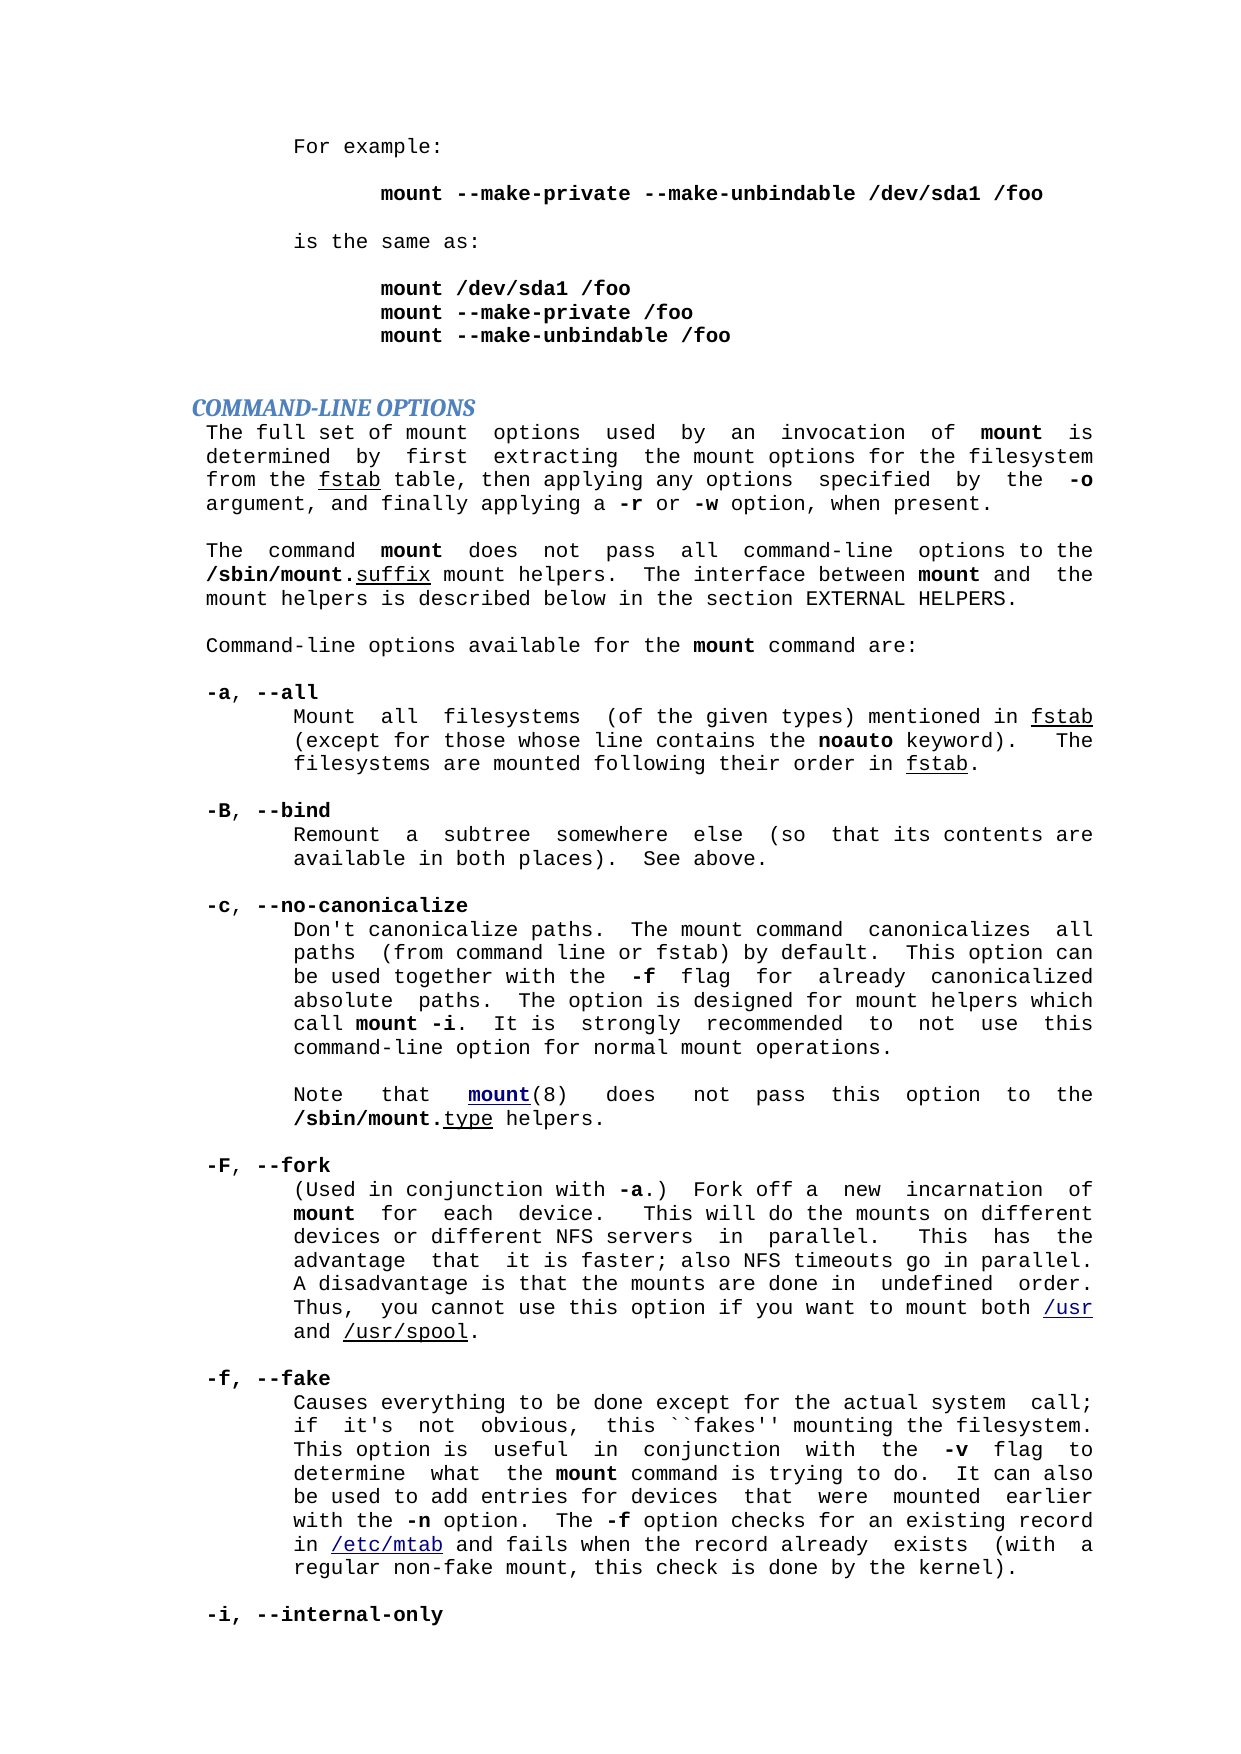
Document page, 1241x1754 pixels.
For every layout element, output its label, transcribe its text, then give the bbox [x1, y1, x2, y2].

text mount /dev/sda1 /foo [118, 278, 1122, 302]
text Mount all filesystems (of the given types) mentioned in fstab [118, 706, 1122, 729]
subtitle COMMAND-LINE OPTIONS [118, 393, 1122, 422]
text filesystems are mounted following their order in fstab. [118, 753, 1122, 777]
text if it's not obvious, this ``fakes'' mounting the filesystem. [118, 1415, 1122, 1439]
text determine what the mount command is trying to do. It can also [118, 1463, 1122, 1486]
text with the -n option. The -f option checks for an existing record [118, 1510, 1122, 1533]
text be used to add entries for devices that were mounted earlier [118, 1486, 1122, 1510]
text -c, --no-canonicalize [118, 895, 1122, 919]
text (Used in conjunction with -a.) Fork off a new incarnation of [118, 1179, 1122, 1202]
text in /etc/mtab and fails when the record already exists (with a [118, 1533, 1122, 1557]
text mount for each device. This will do the mounts on different [118, 1202, 1122, 1226]
text be used together with the -f flag for already canonicalized [118, 966, 1122, 990]
text -a, --all [118, 682, 1122, 706]
text regular non-fake mount, this check is done by the kernel). [118, 1557, 1122, 1581]
text The command mount does not pass all command-line options to the [118, 540, 1122, 564]
text Note that mount(8) does not pass this option to the [118, 1084, 1122, 1108]
text advantage that it is faster; also NFS timeouts go in parallel. [118, 1250, 1122, 1273]
text For example: [118, 136, 1122, 160]
text /sbin/mount.suffix mount helpers. The interface between mount and the [118, 564, 1122, 588]
text mount --make-unbindable /foo [118, 325, 1122, 349]
text paths (from command line or fstab) by default. This option can [118, 942, 1122, 966]
text mount --make-private /foo [118, 302, 1122, 325]
text available in both places). See above. [118, 848, 1122, 871]
text absolute paths. The option is designed for mount helpers which [118, 990, 1122, 1013]
text from the fstab table, then applying any options specified by the -o [118, 469, 1122, 493]
text devices or different NFS servers in parallel. This has the [118, 1226, 1122, 1250]
text Remount a subtree somewhere else (so that its contents are [118, 824, 1122, 848]
text This option is useful in conjunction with the -v flag to [118, 1439, 1122, 1463]
text A disadvantage is that the mounts are done in undefined order. [118, 1273, 1122, 1297]
text -i, --internal-only [118, 1604, 1122, 1628]
text The full set of mount options used by an invocation of mount is [118, 422, 1122, 446]
text mount helpers is described below in the section EXTERNAL HELPERS. [118, 588, 1122, 611]
text -F, --fork [118, 1155, 1122, 1179]
text and /usr/spool. [118, 1321, 1122, 1344]
text argument, and finally applying a -r or -w option, when present. [118, 493, 1122, 517]
text -B, --bind [118, 801, 1122, 824]
text Don't canonicalize paths. The mount command canonicalizes all [118, 919, 1122, 942]
text call mount -i. It is strongly recommended to not use this [118, 1013, 1122, 1037]
text /sbin/mount.type helpers. [118, 1108, 1122, 1132]
text mount --make-private --make-unbindable /dev/sda1 /foo [118, 183, 1122, 207]
text is the same as: [118, 231, 1122, 254]
text command-line option for normal mount operations. [118, 1037, 1122, 1061]
text -f, --fake [118, 1368, 1122, 1392]
text (except for those whose line contains the noauto keyword). The [118, 729, 1122, 753]
text Causes everything to be done except for the actual system call; [118, 1392, 1122, 1415]
text determined by first extracting the mount options for the filesystem [118, 446, 1122, 469]
text Command-line options available for the mount command are: [118, 635, 1122, 659]
text Thus, you cannot use this option if you want to mount both /usr [118, 1297, 1122, 1321]
